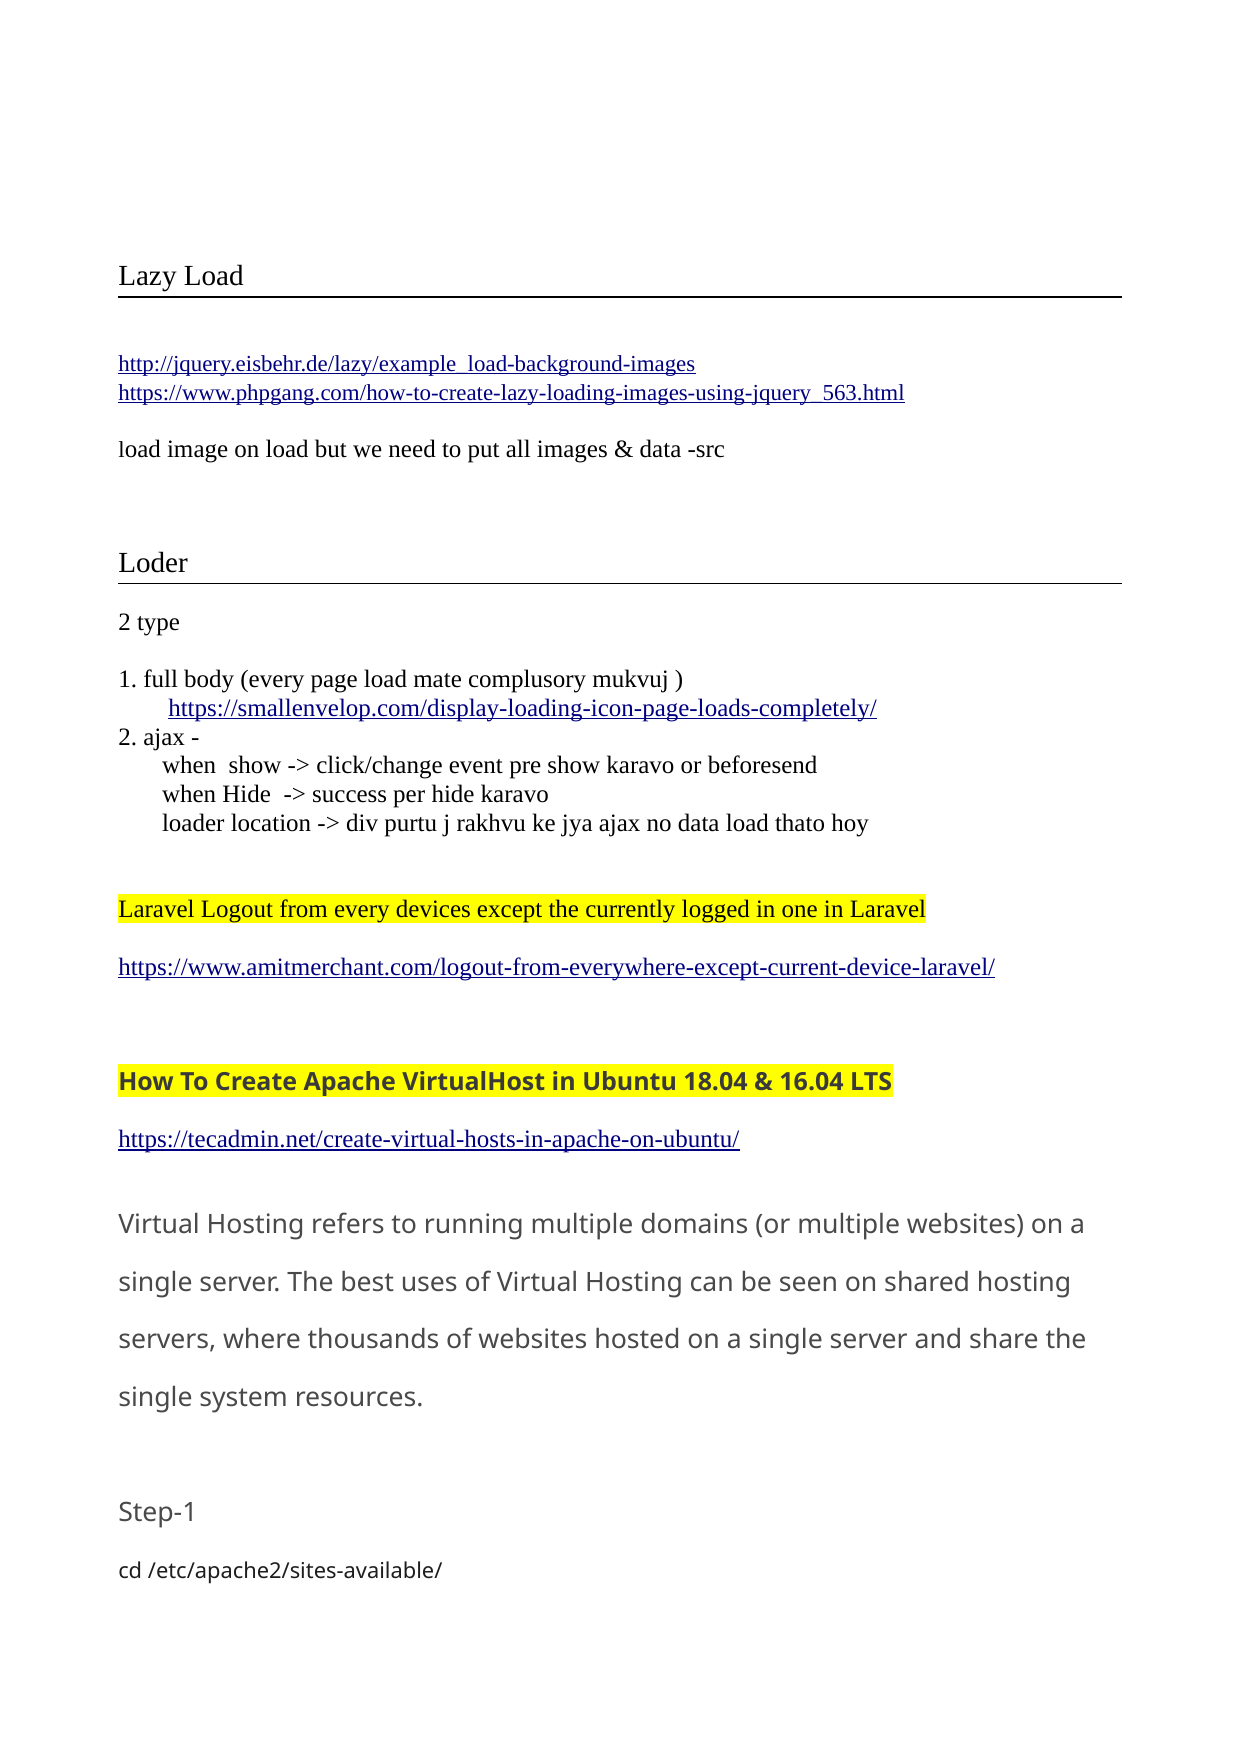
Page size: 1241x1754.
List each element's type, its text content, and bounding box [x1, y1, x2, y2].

text https://www.amitmerchant.com/logout-from-everywhere-except-current-device-laravel/ [118, 952, 1122, 981]
text Loder [118, 521, 1122, 583]
text 1. full body (every page load mate complusory mukvuj ) [118, 664, 1122, 693]
text https://smallenvelop.com/display-loading-icon-page-loads-completely/ [118, 693, 1122, 722]
subtitle How To Create Apache VirtualHost in Ubuntu 18.04 & 16.04 LTS [118, 1063, 1122, 1097]
text 2 type [118, 584, 1122, 636]
text cd /etc/apache2/sites-available/ [118, 1529, 1122, 1585]
text loader location -> div purtu j rakhvu ke jya ajax no data load thato hoy [118, 808, 1122, 837]
text Laravel Logout from every devices except the currently logged in one in Laravel [118, 894, 1122, 923]
text https://tecadmin.net/create-virtual-hosts-in-apache-on-ubuntu/ [118, 1110, 1122, 1153]
text load image on load but we need to put all images & data -src [118, 434, 1122, 463]
text when Hide -> success per hide karavo [118, 779, 1122, 808]
text http://jquery.eisbehr.de/lazy/example_load-background-images [118, 349, 1122, 376]
text https://www.phpgang.com/how-to-create-lazy-loading-images-using-jquery_563.html [118, 376, 1122, 405]
text 2. ajax - [118, 722, 1122, 751]
text Lazy Load [118, 234, 1122, 296]
text Virtual Hosting refers to running multiple domains (or multiple websites) on a single server. The best uses of Virtual Hosting can be seen on shared hosting servers, where thousands of websites hosted on a single server and share the single system resources. [118, 1182, 1122, 1414]
text Step-1 [118, 1472, 1122, 1529]
text when show -> click/change event pre show karavo or beforesend [118, 751, 1122, 779]
